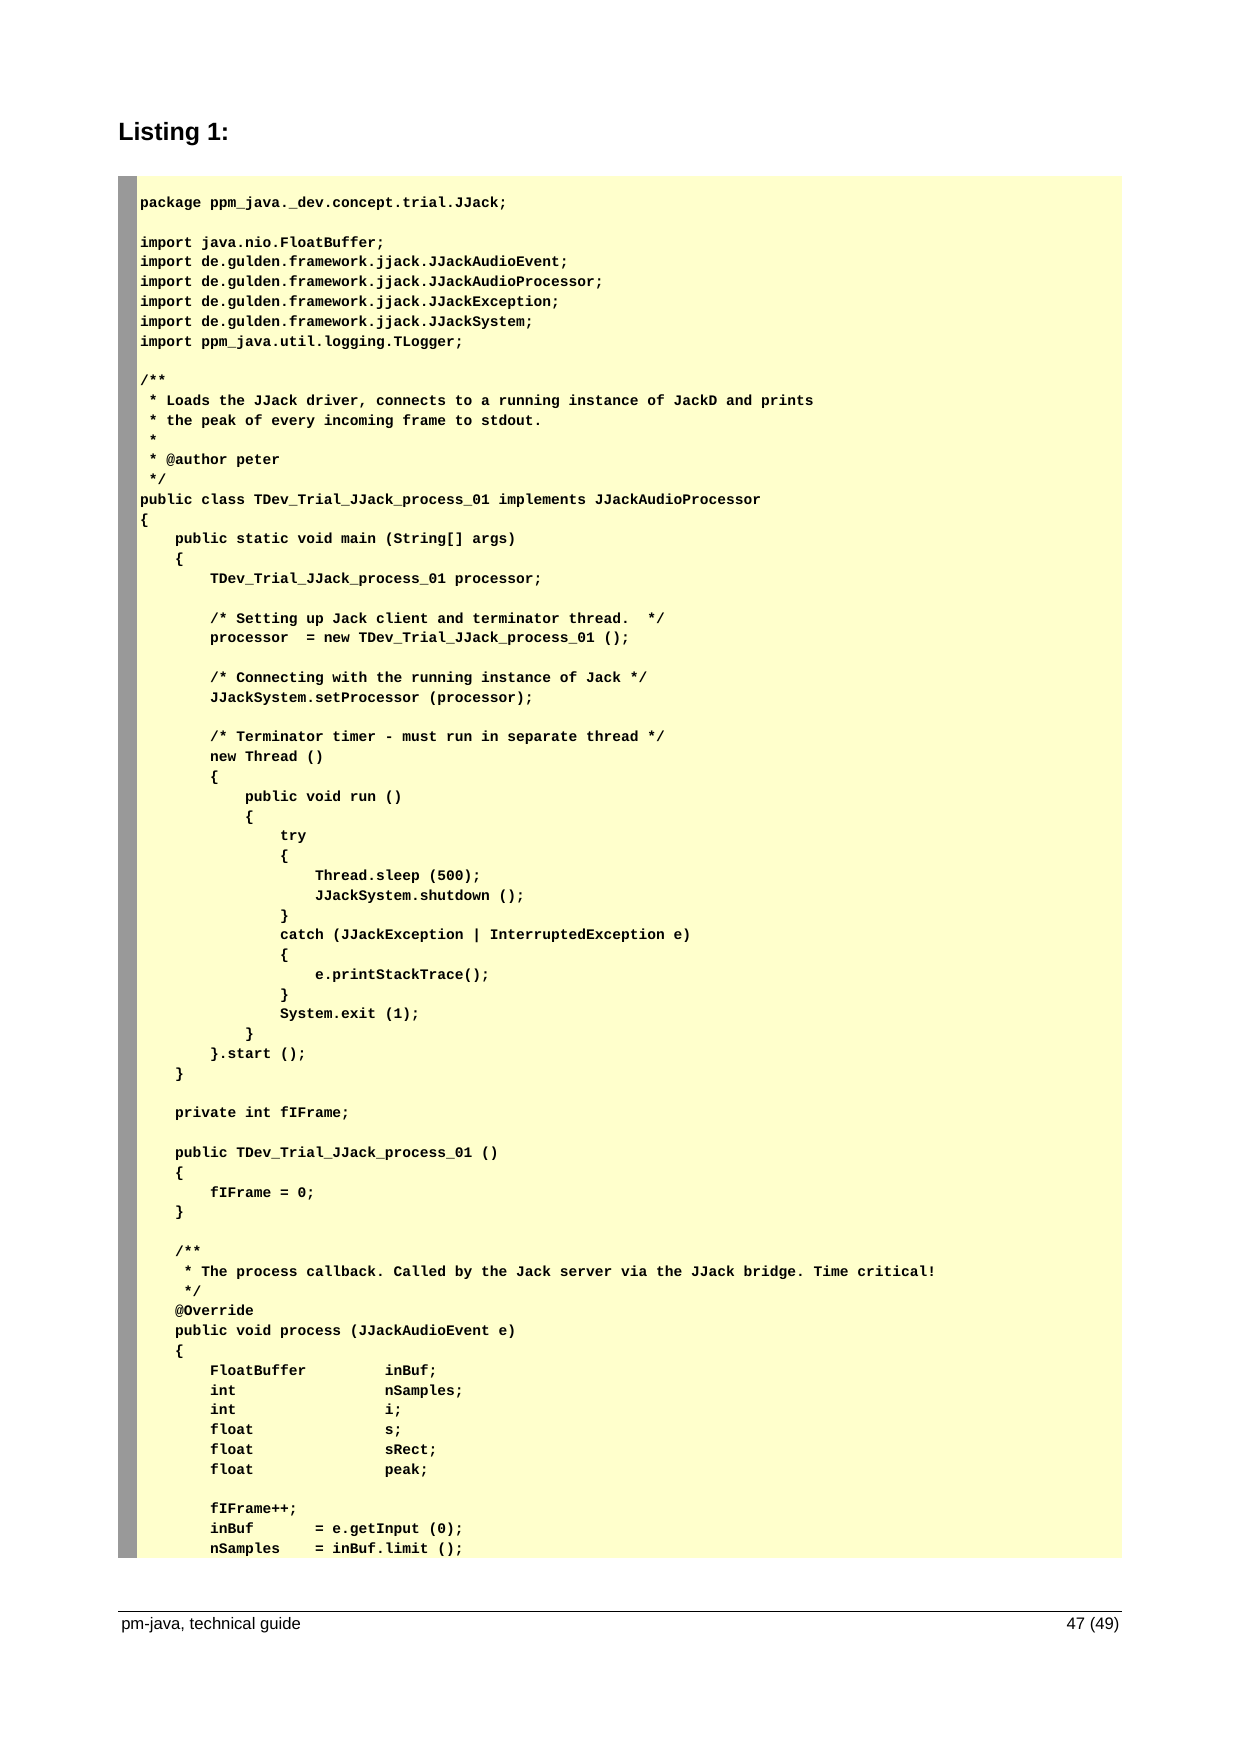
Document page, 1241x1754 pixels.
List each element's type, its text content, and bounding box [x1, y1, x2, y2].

list import de.gulden.framework.jjack.JJackAudioEvent; [137, 255, 1122, 271]
subtitle Listing 1: [118, 118, 1122, 146]
list /* Terminator timer - must run in separate thread */ [137, 730, 1122, 746]
list public void process (JJackAudioEvent e) [137, 1323, 1122, 1340]
list private int fIFrame; [137, 1106, 1122, 1122]
list import ppm_java.util.logging.TLogger; [137, 334, 1122, 350]
list System.exit (1); [137, 1007, 1122, 1023]
list { [137, 552, 1122, 568]
list { [137, 512, 1122, 528]
list /** [137, 1244, 1122, 1261]
list public void run () [137, 789, 1122, 806]
list */ [137, 1284, 1122, 1300]
list try [137, 829, 1122, 845]
list fIFrame = 0; [137, 1185, 1122, 1201]
list float peak; [137, 1462, 1122, 1478]
list fIFrame++; [137, 1502, 1122, 1518]
list inBuf = e.getInput (0); [137, 1521, 1122, 1538]
list catch (JJackException | InterruptedException e) [137, 928, 1122, 944]
list @Override [137, 1304, 1122, 1320]
list { [137, 1165, 1122, 1182]
list TDev_Trial_JJack_process_01 processor; [137, 571, 1122, 588]
list import de.gulden.framework.jjack.JJackAudioProcessor; [137, 274, 1122, 291]
list nSamples = inBuf.limit (); [137, 1541, 1122, 1558]
list processor = new TDev_Trial_JJack_process_01 (); [137, 631, 1122, 647]
list FloatBuffer inBuf; [137, 1363, 1122, 1379]
list package ppm_java._dev.concept.trial.JJack; [137, 195, 1122, 212]
list public static void main (String[] args) [137, 532, 1122, 548]
list } [137, 1205, 1122, 1221]
list import de.gulden.framework.jjack.JJackSystem; [137, 314, 1122, 331]
list new Thread () [137, 749, 1122, 766]
list int i; [137, 1403, 1122, 1419]
list * The process callback. Called by the Jack server via the JJack bridge. Time critical! [137, 1264, 1122, 1281]
list * [137, 433, 1122, 449]
list * the peak of every incoming frame to stdout. [137, 413, 1122, 429]
list }.start (); [137, 1046, 1122, 1063]
list import java.nio.FloatBuffer; [137, 235, 1122, 251]
list { [137, 769, 1122, 786]
list } [137, 908, 1122, 924]
list /* Setting up Jack client and terminator thread. */ [137, 611, 1122, 627]
list { [137, 809, 1122, 825]
list Thread.sleep (500); [137, 868, 1122, 885]
list int nSamples; [137, 1383, 1122, 1399]
list float sRect; [137, 1442, 1122, 1459]
list * Loads the JJack driver, connects to a running instance of JackD and prints [137, 393, 1122, 410]
list public class TDev_Trial_JJack_process_01 implements JJackAudioProcessor [137, 492, 1122, 509]
list * @author peter [137, 453, 1122, 469]
list */ [137, 472, 1122, 489]
list } [137, 987, 1122, 1003]
list e.printStackTrace(); [137, 967, 1122, 984]
list import de.gulden.framework.jjack.JJackException; [137, 294, 1122, 311]
list public TDev_Trial_JJack_process_01 () [137, 1145, 1122, 1162]
list float s; [137, 1422, 1122, 1439]
list } [137, 1066, 1122, 1083]
list { [137, 1343, 1122, 1360]
list /* Connecting with the running instance of Jack */ [137, 670, 1122, 687]
list /** [137, 373, 1122, 390]
list { [137, 947, 1122, 964]
list } [137, 1027, 1122, 1043]
list { [137, 848, 1122, 865]
list JJackSystem.shutdown (); [137, 888, 1122, 904]
list JJackSystem.setProcessor (processor); [137, 690, 1122, 707]
